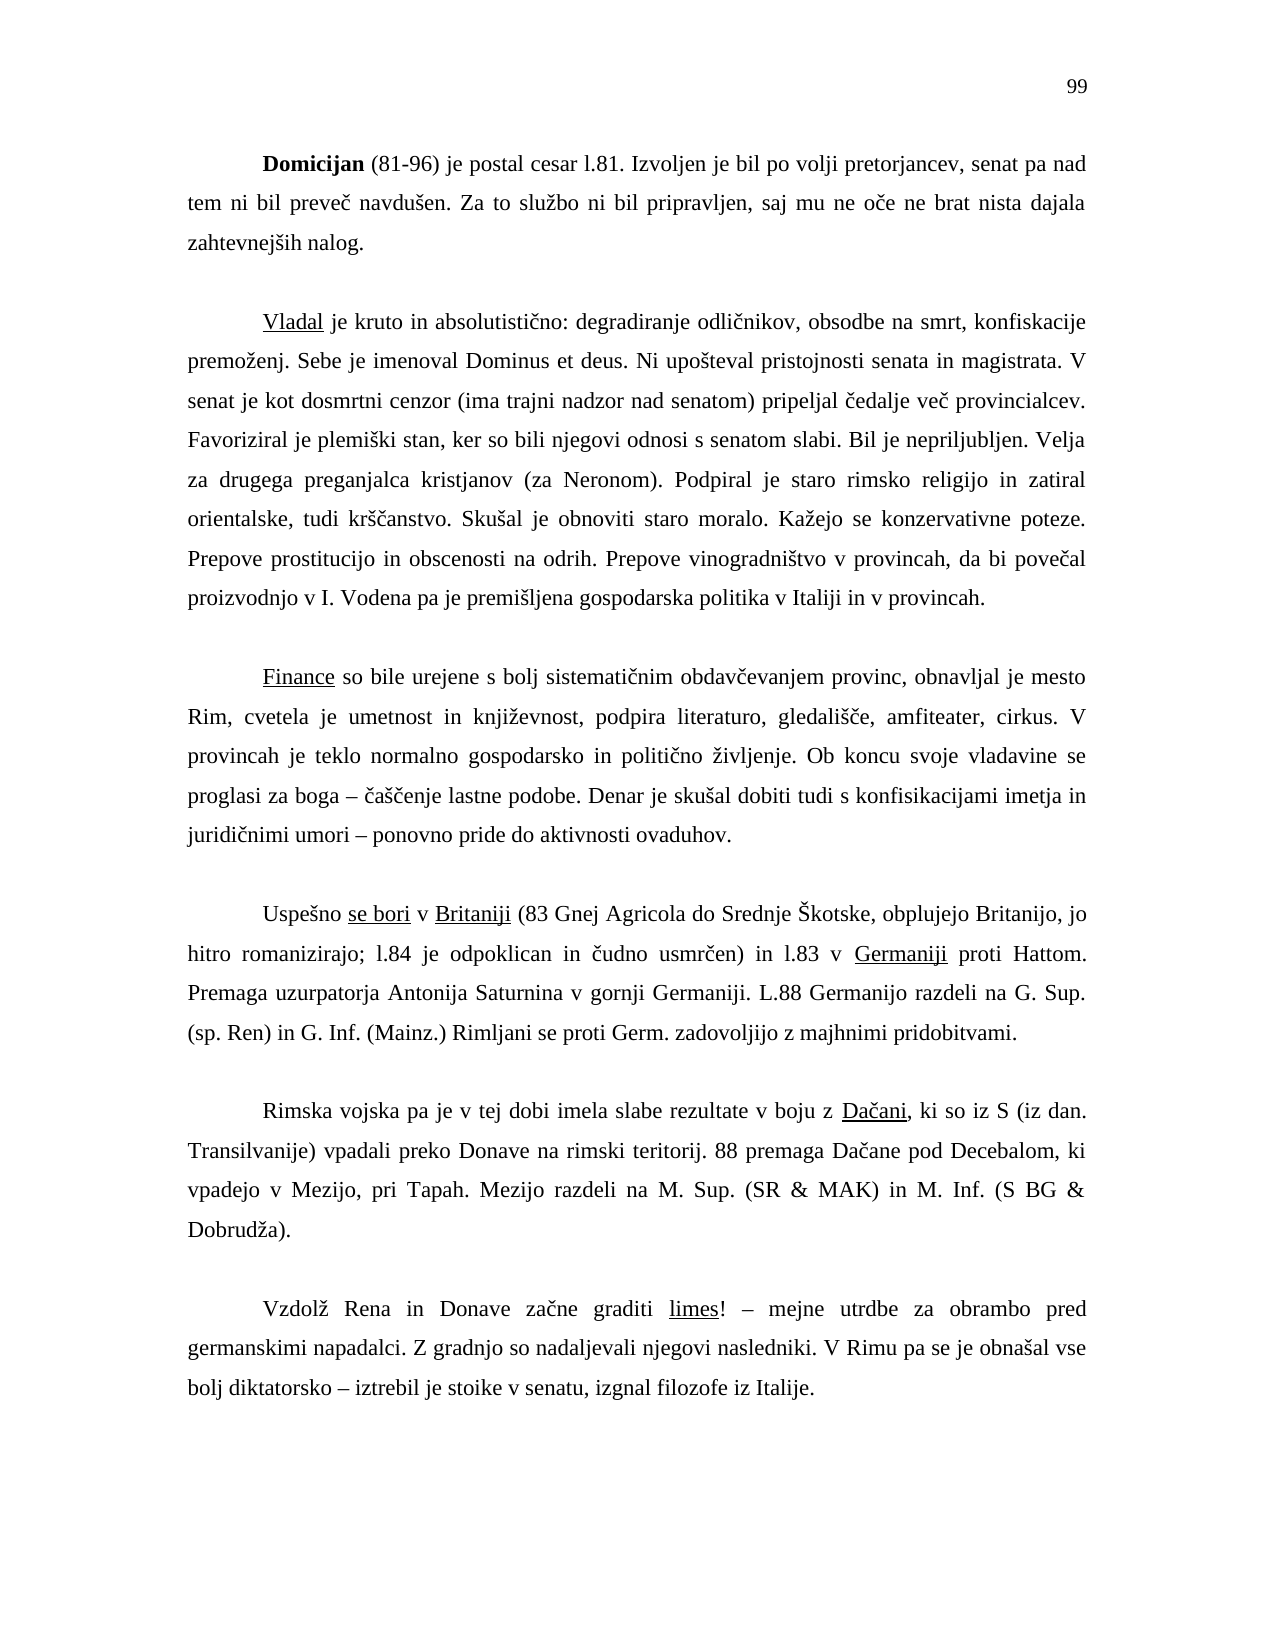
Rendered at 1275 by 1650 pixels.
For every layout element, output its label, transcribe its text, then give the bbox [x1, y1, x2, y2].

text Vladal je kruto in absolutistično: degradiranje odličnikov, obsodbe na smrt, konfiskacije premoženj. Sebe je imenoval Dominus et deus. Ni upošteval pristojnosti senata in magistrata. V senat je kot dosmrtni cenzor (ima trajni nadzor nad senatom) pripeljal čedalje več provincialcev. Favoriziral je plemiški stan, ker so bili njegovi odnosi s senatom slabi. Bil je nepriljubljen. Velja za drugega preganjalca kristjanov (za Neronom). Podpiral je staro rimsko religijo in zatiral orientalske, tudi krščanstvo. Skušal je obnoviti staro moralo. Kažejo se konzervativne poteze. Prepove prostitucijo in obscenosti na odrih. Prepove vinogradništvo v provincah, da bi povečal proizvodnjo v I. Vodena pa je premišljena gospodarska politika v Italiji in v provincah. [187, 308, 1087, 611]
text Domicijan (81-96) je postal cesar l.81. Izvoljen je bil po volji pretorjancev, senat pa nad tem ni bil preveč navdušen. Za to službo ni bil pripravljen, saj mu ne oče ne brat nista dajala zahtevnejših nalog. [187, 150, 1087, 255]
text Rimska vojska pa je v tej dobi imela slabe rezultate v boju z Dačani, ki so iz S (iz dan. Transilvanije) vpadali preko Donave na rimski teritorij. 88 premaga Dačane pod Decebalom, ki vpadejo v Mezijo, pri Tapah. Mezijo razdeli na M. Sup. (SR & MAK) in M. Inf. (S BG & Dobrudža). [187, 1097, 1087, 1242]
text Vzdolž Rena in Donave začne graditi limes! – mejne utrdbe za obrambo pred germanskimi napadalci. Z gradnjo so nadaljevali njegovi nasledniki. V Rimu pa se je obnašal vse bolj diktatorsko – iztrebil je stoike v senatu, izgnal filozofe iz Italije. [187, 1295, 1087, 1400]
text Uspešno se bori v Britaniji (83 Gnej Agricola do Srednje Škotske, obplujejo Britanijo, jo hitro romanizirajo; l.84 je odpoklican in čudno usmrčen) in l.83 v Germaniji proti Hattom. Premaga uzurpatorja Antonija Saturnina v gornji Germaniji. L.88 Germanijo razdeli na G. Sup. (sp. Ren) in G. Inf. (Mainz.) Rimljani se proti Germ. zadovoljijo z majhnimi pridobitvami. [187, 900, 1087, 1045]
text Finance so bile urejene s bolj sistematičnim obdavčevanjem provinc, obnavljal je mesto Rim, cvetela je umetnost in književnost, podpira literaturo, gledališče, amfiteater, cirkus. V provincah je teklo normalno gospodarsko in politično življenje. Ob koncu svoje vladavine se proglasi za boga – čaščenje lastne podobe. Denar je skušal dobiti tudi s konfisikacijami imetja in juridičnimi umori – ponovno pride do aktivnosti ovaduhov. [187, 663, 1087, 847]
